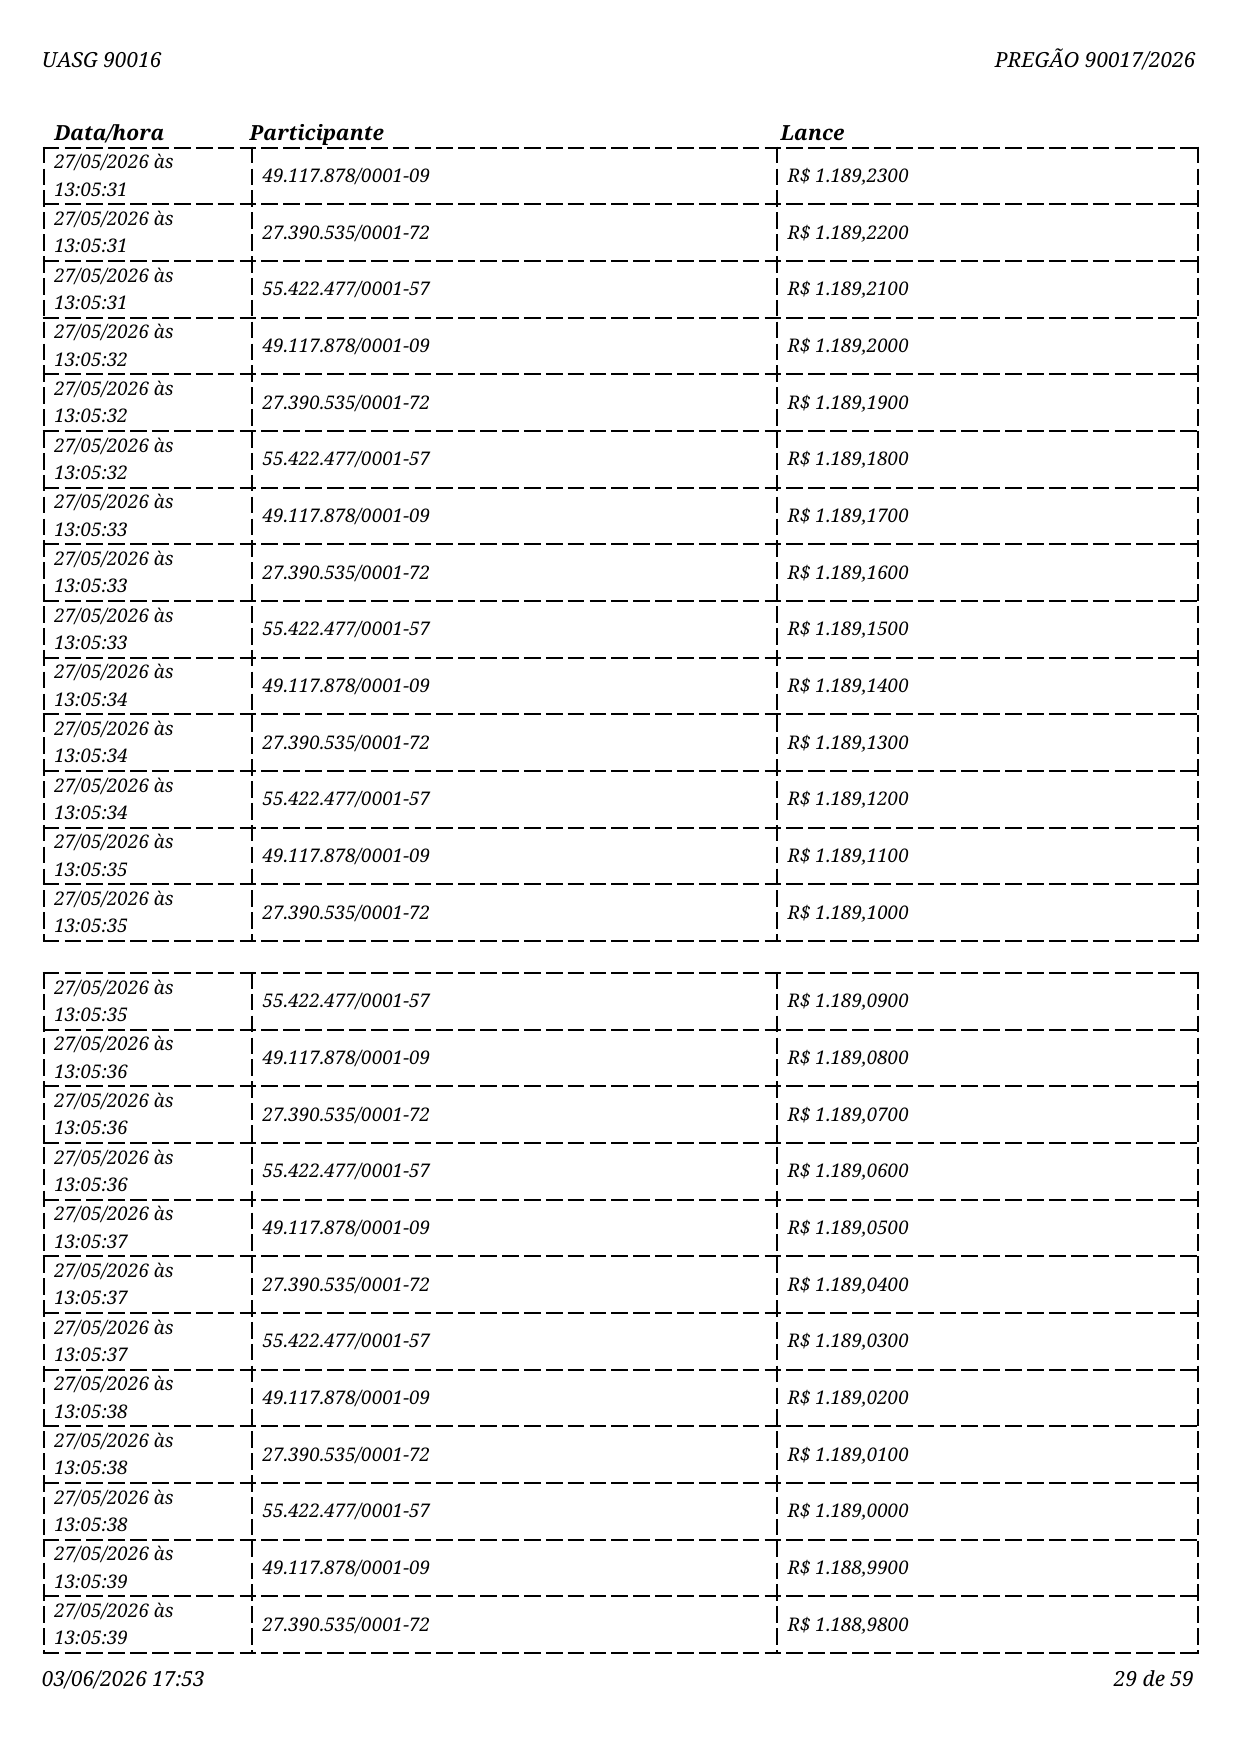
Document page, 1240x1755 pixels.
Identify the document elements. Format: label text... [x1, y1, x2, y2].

table_cell 27.390.535/0001-72 [252, 543, 777, 600]
table_cell 49.117.878/0001-09 [252, 657, 777, 713]
table_cell R$ 1.189,2100 [777, 260, 1198, 317]
table_cell R$ 1.189,0400 [777, 1255, 1198, 1312]
table_cell 27/05/2026 às 13:05:35 [44, 883, 252, 940]
table_cell 27/05/2026 às 13:05:33 [44, 543, 252, 600]
table_cell R$ 1.188,9900 [777, 1539, 1198, 1595]
table_cell 27.390.535/0001-72 [252, 373, 777, 430]
table_cell 27.390.535/0001-72 [252, 203, 777, 260]
table_cell 49.117.878/0001-09 [252, 1199, 777, 1255]
table_cell 55.422.477/0001-57 [252, 770, 777, 827]
table_cell 49.117.878/0001-09 [252, 147, 777, 203]
table_cell R$ 1.189,0800 [777, 1029, 1198, 1085]
table_cell R$ 1.189,2200 [777, 203, 1198, 260]
table_cell 27/05/2026 às 13:05:34 [44, 713, 252, 770]
table_header 55.422.477/0001-57 [252, 972, 777, 1028]
table_cell 27/05/2026 às 13:05:37 [44, 1199, 252, 1255]
table_cell 27/05/2026 às 13:05:39 [44, 1539, 252, 1595]
table_cell 55.422.477/0001-57 [252, 1142, 777, 1198]
table_cell R$ 1.189,0000 [777, 1482, 1198, 1538]
table_cell 27/05/2026 às 13:05:39 [44, 1595, 252, 1652]
table_cell R$ 1.189,1700 [777, 487, 1198, 543]
table_cell 27/05/2026 às 13:05:32 [44, 430, 252, 487]
table_cell R$ 1.189,2000 [777, 317, 1198, 373]
table_cell 55.422.477/0001-57 [252, 260, 777, 317]
table_cell 55.422.477/0001-57 [252, 430, 777, 487]
table_cell R$ 1.189,0300 [777, 1312, 1198, 1368]
table_cell 27.390.535/0001-72 [252, 713, 777, 770]
table_cell 27.390.535/0001-72 [252, 1425, 777, 1482]
table_cell 27/05/2026 às 13:05:37 [44, 1312, 252, 1368]
table_cell 27/05/2026 às 13:05:36 [44, 1085, 252, 1142]
table_cell R$ 1.189,1200 [777, 770, 1198, 827]
table_cell R$ 1.189,1300 [777, 713, 1198, 770]
table_cell 27/05/2026 às 13:05:31 [44, 147, 252, 203]
table_cell 27/05/2026 às 13:05:33 [44, 600, 252, 657]
table_header 27/05/2026 às 13:05:35 [44, 972, 252, 1028]
table_cell 55.422.477/0001-57 [252, 1482, 777, 1538]
table_cell 27/05/2026 às 13:05:38 [44, 1425, 252, 1482]
table_header R$ 1.189,0900 [777, 972, 1198, 1028]
table_cell R$ 1.189,0100 [777, 1425, 1198, 1482]
table_cell R$ 1.189,0700 [777, 1085, 1198, 1142]
table_cell R$ 1.189,1900 [777, 373, 1198, 430]
table_cell 27/05/2026 às 13:05:34 [44, 770, 252, 827]
table_cell 27/05/2026 às 13:05:38 [44, 1369, 252, 1425]
table_cell R$ 1.189,1600 [777, 543, 1198, 600]
table_cell R$ 1.189,2300 [777, 147, 1198, 203]
table_cell 27.390.535/0001-72 [252, 883, 777, 940]
table_cell 49.117.878/0001-09 [252, 1029, 777, 1085]
table_cell R$ 1.188,9800 [777, 1595, 1198, 1652]
table_cell 27.390.535/0001-72 [252, 1085, 777, 1142]
table_cell 49.117.878/0001-09 [252, 487, 777, 543]
table_cell 27/05/2026 às 13:05:32 [44, 317, 252, 373]
table_cell 27/05/2026 às 13:05:36 [44, 1142, 252, 1198]
table_cell R$ 1.189,0500 [777, 1199, 1198, 1255]
table_cell 27/05/2026 às 13:05:38 [44, 1482, 252, 1538]
table_cell 27/05/2026 às 13:05:34 [44, 657, 252, 713]
table_cell 55.422.477/0001-57 [252, 1312, 777, 1368]
table_cell 27/05/2026 às 13:05:36 [44, 1029, 252, 1085]
table_cell 27/05/2026 às 13:05:35 [44, 827, 252, 883]
table_cell 27/05/2026 às 13:05:32 [44, 373, 252, 430]
table_cell 55.422.477/0001-57 [252, 600, 777, 657]
table_cell R$ 1.189,0200 [777, 1369, 1198, 1425]
table_cell 27/05/2026 às 13:05:31 [44, 260, 252, 317]
table_cell 27.390.535/0001-72 [252, 1255, 777, 1312]
table_cell R$ 1.189,1800 [777, 430, 1198, 487]
table_cell 27/05/2026 às 13:05:31 [44, 203, 252, 260]
table_cell 27/05/2026 às 13:05:33 [44, 487, 252, 543]
table_cell 49.117.878/0001-09 [252, 317, 777, 373]
table_cell R$ 1.189,1100 [777, 827, 1198, 883]
table_cell 27.390.535/0001-72 [252, 1595, 777, 1652]
table_cell R$ 1.189,1000 [777, 883, 1198, 940]
table_cell 49.117.878/0001-09 [252, 827, 777, 883]
table_cell R$ 1.189,1400 [777, 657, 1198, 713]
table_cell R$ 1.189,1500 [777, 600, 1198, 657]
table_cell 49.117.878/0001-09 [252, 1539, 777, 1595]
table_cell 27/05/2026 às 13:05:37 [44, 1255, 252, 1312]
table_cell 49.117.878/0001-09 [252, 1369, 777, 1425]
table_cell R$ 1.189,0600 [777, 1142, 1198, 1198]
